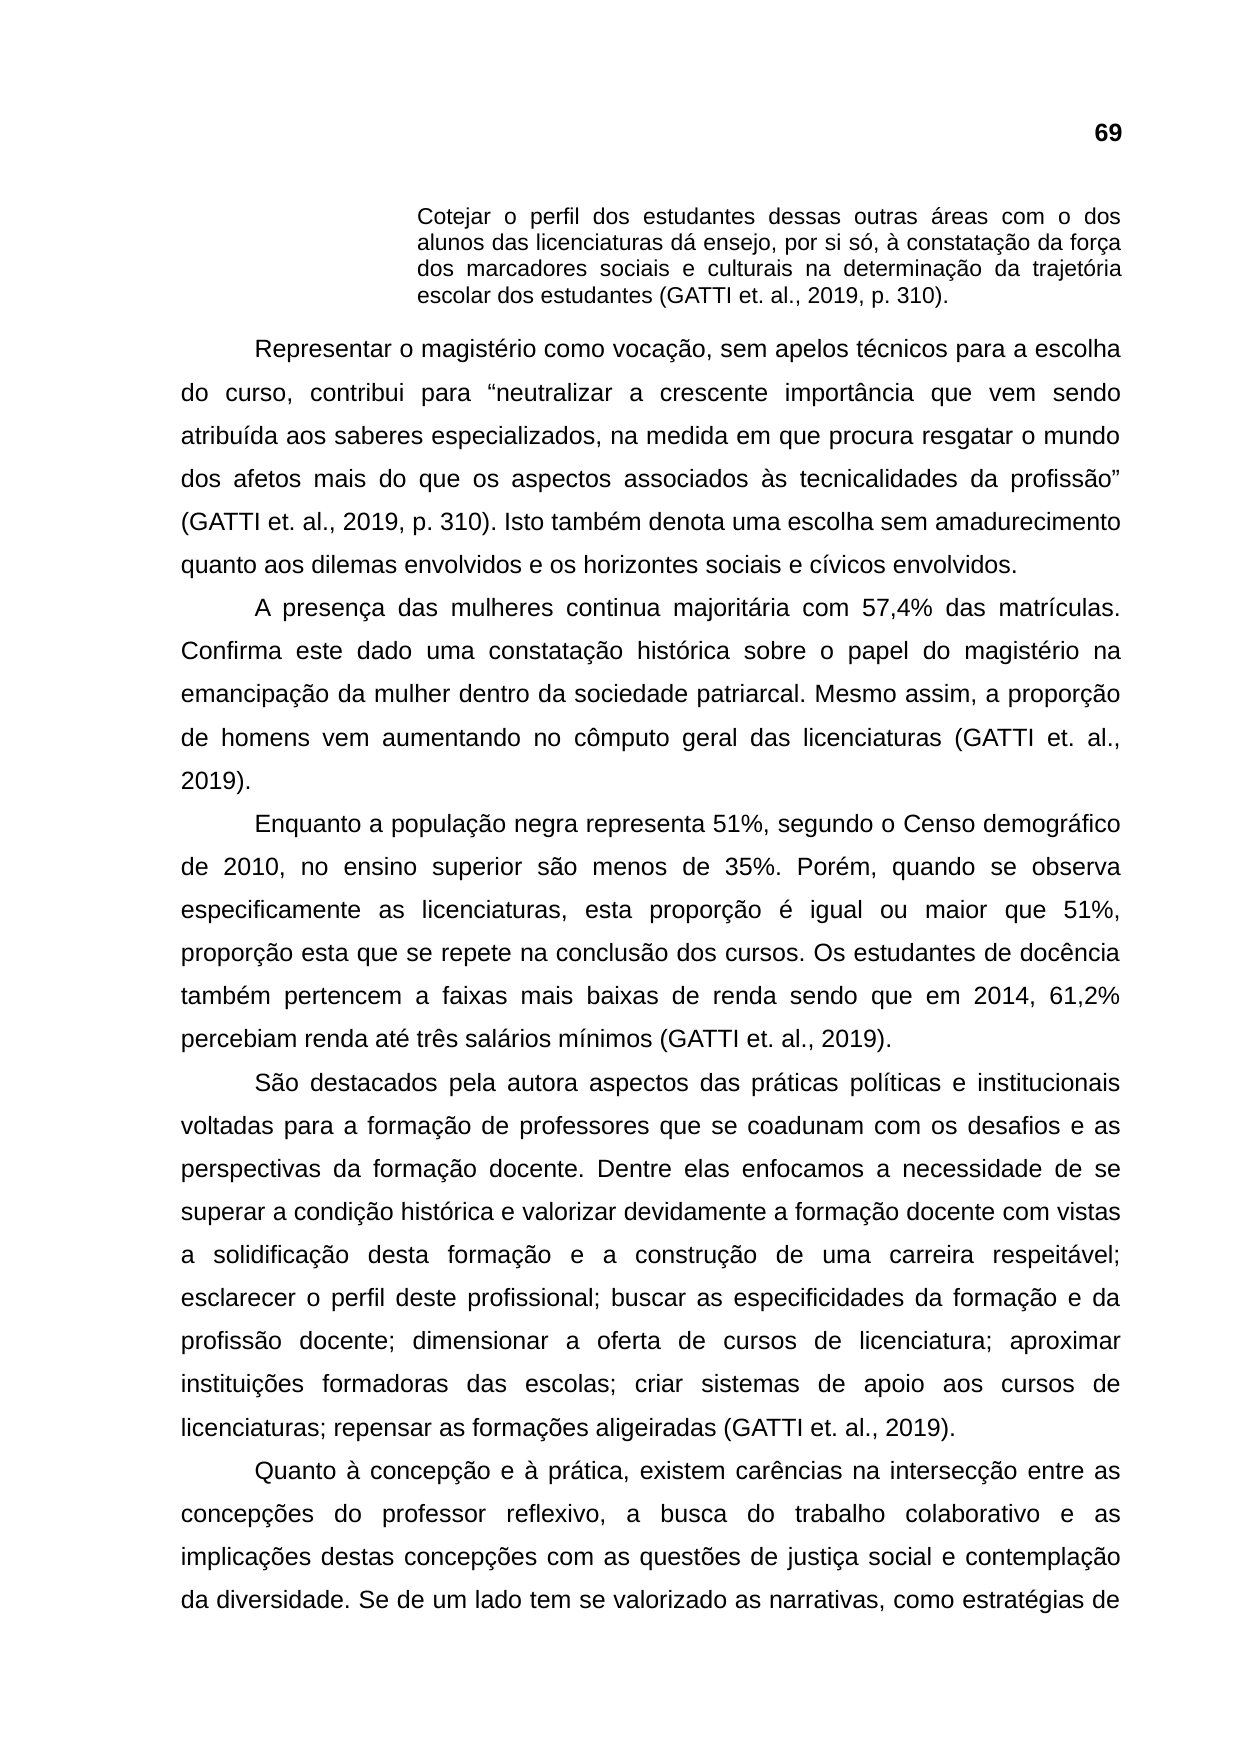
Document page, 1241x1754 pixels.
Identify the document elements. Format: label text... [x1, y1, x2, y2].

text Quanto à concepção e à prática, existem carências na intersecção entre as concepções do professor reflexivo, a busca do trabalho colaborativo e as implicações destas concepções com as questões de justiça social e contemplação da diversidade. Se de um lado tem se valorizado as narrativas, como estratégias de [181, 1456, 1122, 1614]
text Representar o magistério como vocação, sem apelos técnicos para a escolha do curso, contribui para “neutralizar a crescente importância que vem sendo atribuída aos saberes especializados, na medida em que procura resgatar o mundo dos afetos mais do que os aspectos associados às tecnicalidades da profissão” (GATTI et. al., 2019, p. 310). Isto também denota uma escolha sem amadurecimento quanto aos dilemas envolvidos e os horizontes sociais e cívicos envolvidos. [181, 334, 1122, 579]
text Cotejar o perfil dos estudantes dessas outras áreas com o dos alunos das licenciaturas dá ensejo, por si só, à constatação da força dos marcadores sociais e culturais na determinação da trajetória escolar dos estudantes (GATTI et. al., 2019, p. 310). [417, 203, 1122, 308]
text São destacados pela autora aspectos das práticas políticas e institucionais voltadas para a formação de professores que se coadunam com os desafios e as perspectivas da formação docente. Dentre elas enfocamos a necessidade de se superar a condição histórica e valorizar devidamente a formação docente com vistas a solidificação desta formação e a construção de uma carreira respeitável; esclarecer o perfil deste profissional; buscar as especificidades da formação e da profissão docente; dimensionar a oferta de cursos de licenciatura; aproximar instituições formadoras das escolas; criar sistemas de apoio aos cursos de licenciaturas; repensar as formações aligeiradas (GATTI et. al., 2019). [181, 1068, 1122, 1441]
text Enquanto a população negra representa 51%, segundo o Censo demográfico de 2010, no ensino superior são menos de 35%. Porém, quando se observa especificamente as licenciaturas, esta proporção é igual ou maior que 51%, proporção esta que se repete na conclusão dos cursos. Os estudantes de docência também pertencem a faixas mais baixas de renda sendo que em 2014, 61,2% percebiam renda até três salários mínimos (GATTI et. al., 2019). [181, 809, 1122, 1053]
text A presença das mulheres continua majoritária com 57,4% das matrículas. Confirma este dado uma constatação histórica sobre o papel do magistério na emancipação da mulher dentro da sociedade patriarcal. Mesmo assim, a proporção de homens vem aumentando no cômputo geral das licenciaturas (GATTI et. al., 2019). [181, 593, 1122, 794]
